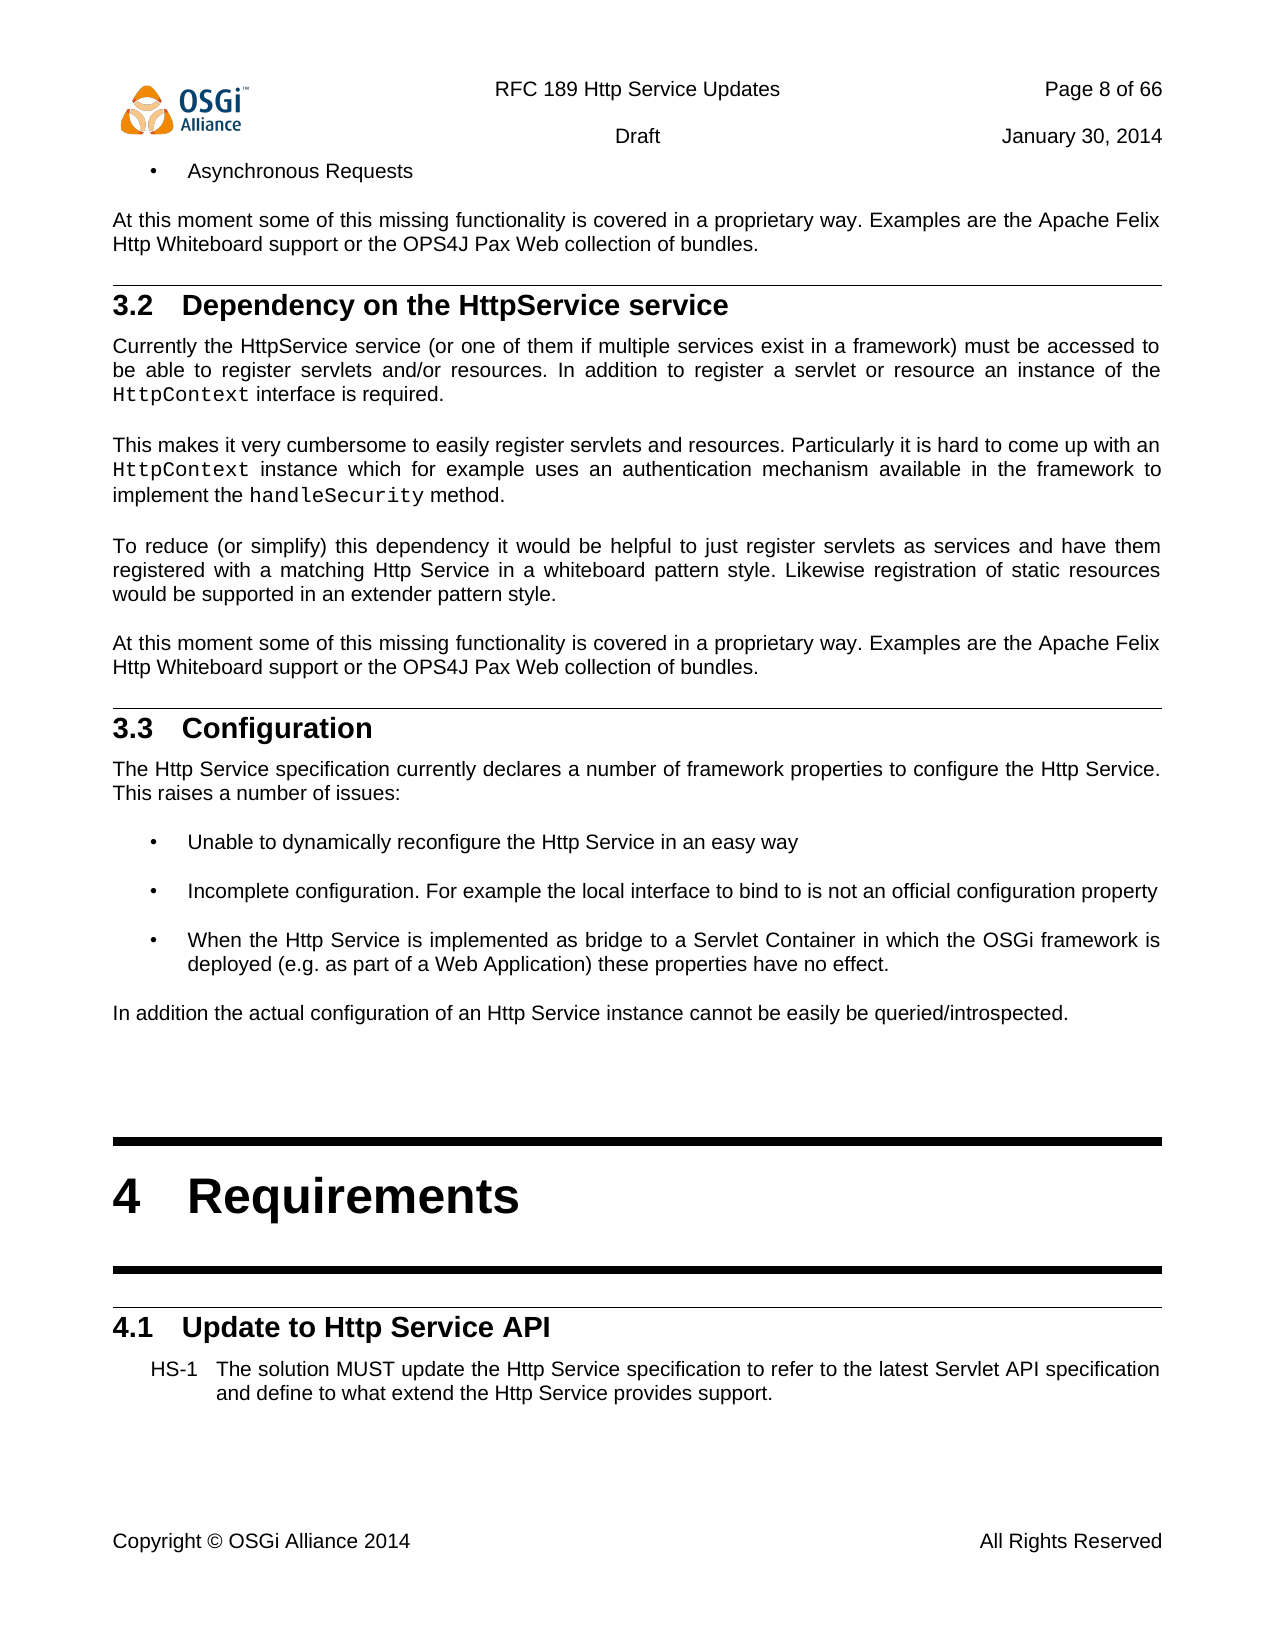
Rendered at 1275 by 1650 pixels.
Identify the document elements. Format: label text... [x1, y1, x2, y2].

text In addition the actual configuration of an Http Service instance cannot be easily be queried/introspected. [112, 1001, 1162, 1025]
text At this moment some of this missing functionality is covered in a proprietary way. Examples are the Apache Felix Http Whiteboard support or the OPS4J Pax Web collection of bundles. [112, 631, 1162, 678]
subtitle Update to Http Service API [112, 1308, 1162, 1344]
list Asynchronous Requests [150, 159, 1162, 183]
text Currently the HttpService service (or one of them if multiple services exist in a framework) must be accessed to be able to register servlets and/or resources. In addition to register a servlet or resource an instance of the HttpContext interface is required. [112, 334, 1162, 408]
subtitle Configuration [112, 709, 1162, 744]
subtitle Requirements [112, 1138, 1162, 1274]
text To reduce (or simplify) this dependency it would be helpful to just register servlets as services and have them registered with a matching Http Service in a whiteboard pattern style. Likewise registration of static resources would be supported in an extender pattern style. [112, 534, 1162, 606]
picture [113, 78, 257, 142]
list Unable to dynamically reconfigure the Http Service in an easy way [150, 830, 1162, 854]
subtitle Dependency on the HttpService service [112, 286, 1162, 322]
text The Http Service specification currently declares a number of framework properties to configure the Http Service. This raises a number of issues: [112, 757, 1162, 805]
list The solution MUST update the Http Service specification to refer to the latest Servlet API specification and define to what extend the Http Service provides support. [150, 1356, 1162, 1404]
list When the Http Service is implemented as bridge to a Servlet Container in which the OSGi framework is deployed (e.g. as part of a Web Application) these properties have no effect. [150, 928, 1162, 976]
text This makes it very cumbersome to easily register servlets and resources. Particularly it is hard to come up with an HttpContext instance which for example uses an authentication mechanism available in the framework to implement the handleSecurity method. [112, 433, 1162, 509]
text At this moment some of this missing functionality is covered in a proprietary way. Examples are the Apache Felix Http Whiteboard support or the OPS4J Pax Web collection of bundles. [112, 208, 1162, 256]
list Incomplete configuration. For example the local interface to bind to is not an official configuration property [150, 879, 1162, 903]
